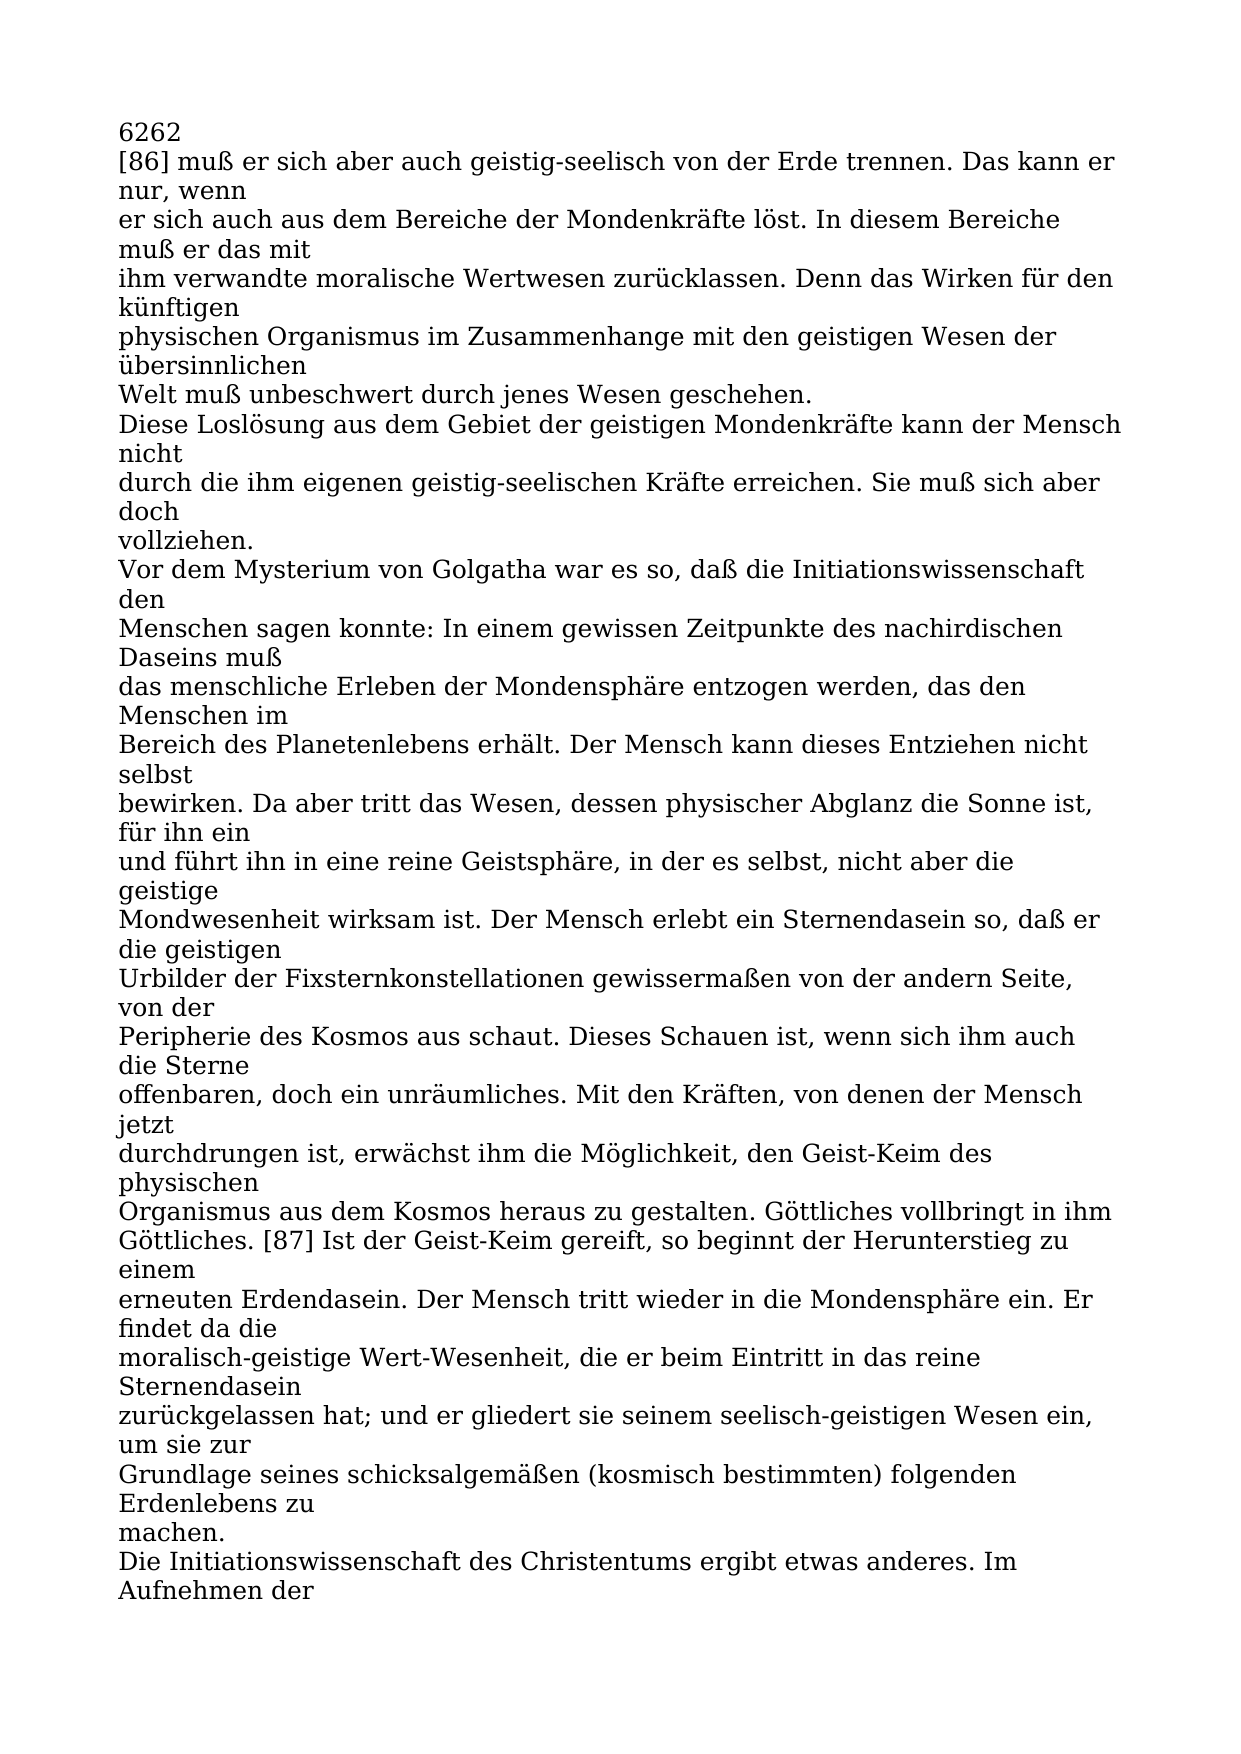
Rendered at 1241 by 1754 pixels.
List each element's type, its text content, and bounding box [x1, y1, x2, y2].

text Grundlage seines schicksalgemäßen (kosmisch bestimmten) folgenden Erdenlebens zu [118, 1460, 1122, 1518]
text Diese Loslösung aus dem Gebiet der geistigen Mondenkräfte kann der Mensch nicht [118, 410, 1122, 468]
text durch die ihm eigenen geistig-seelischen Kräfte erreichen. Sie muß sich aber doch [118, 468, 1122, 526]
text 6262 [118, 118, 1122, 147]
text Vor dem Mysterium von Golgatha war es so, daß die Initiationswissenschaft den [118, 556, 1122, 614]
text zurückgelassen hat; und er gliedert sie seinem seelisch-geistigen Wesen ein, um sie zur [118, 1401, 1122, 1460]
text Die Initiationswissenschaft des Christentums ergibt etwas anderes. Im Aufnehmen der [118, 1547, 1122, 1606]
text er sich auch aus dem Bereiche der Mondenkräfte löst. In diesem Bereiche muß er das mit [118, 206, 1122, 264]
text bewirken. Da aber tritt das Wesen, dessen physischer Abglanz die Sonne ist, für ihn ein [118, 789, 1122, 847]
text das menschliche Erleben der Mondensphäre entzogen werden, das den Menschen im [118, 672, 1122, 731]
text und führt ihn in eine reine Geistsphäre, in der es selbst, nicht aber die geistige [118, 847, 1122, 906]
text vollziehen. [118, 526, 1122, 556]
text erneuten Erdendasein. Der Mensch tritt wieder in die Mondensphäre ein. Er findet da die [118, 1285, 1122, 1343]
text Peripherie des Kosmos aus schaut. Dieses Schauen ist, wenn sich ihm auch die Sterne [118, 1022, 1122, 1081]
text Urbilder der Fixsternkonstellationen gewissermaßen von der andern Seite, von der [118, 964, 1122, 1022]
text Mondwesenheit wirksam ist. Der Mensch erlebt ein Sternendasein so, daß er die geistigen [118, 906, 1122, 964]
text Menschen sagen konnte: In einem gewissen Zeitpunkte des nachirdischen Daseins muß [118, 614, 1122, 672]
text ihm verwandte moralische Wertwesen zurücklassen. Denn das Wirken für den künftigen [118, 264, 1122, 322]
text Organismus aus dem Kosmos heraus zu gestalten. Göttliches vollbringt in ihm [118, 1197, 1122, 1226]
text Welt muß unbeschwert durch jenes Wesen geschehen. [118, 381, 1122, 410]
text moralisch-geistige Wert-Wesenheit, die er beim Eintritt in das reine Sternendasein [118, 1343, 1122, 1401]
text Göttliches. [87] Ist der Geist-Keim gereift, so beginnt der Herunterstieg zu einem [118, 1226, 1122, 1285]
text [86] muß er sich aber auch geistig-seelisch von der Erde trennen. Das kann er nur, wenn [118, 147, 1122, 206]
text machen. [118, 1518, 1122, 1547]
text Bereich des Planetenlebens erhält. Der Mensch kann dieses Entziehen nicht selbst [118, 731, 1122, 789]
text durchdrungen ist, erwächst ihm die Möglichkeit, den Geist-Keim des physischen [118, 1139, 1122, 1197]
text physischen Organismus im Zusammenhange mit den geistigen Wesen der übersinnlichen [118, 322, 1122, 381]
text offenbaren, doch ein unräumliches. Mit den Kräften, von denen der Mensch jetzt [118, 1081, 1122, 1139]
